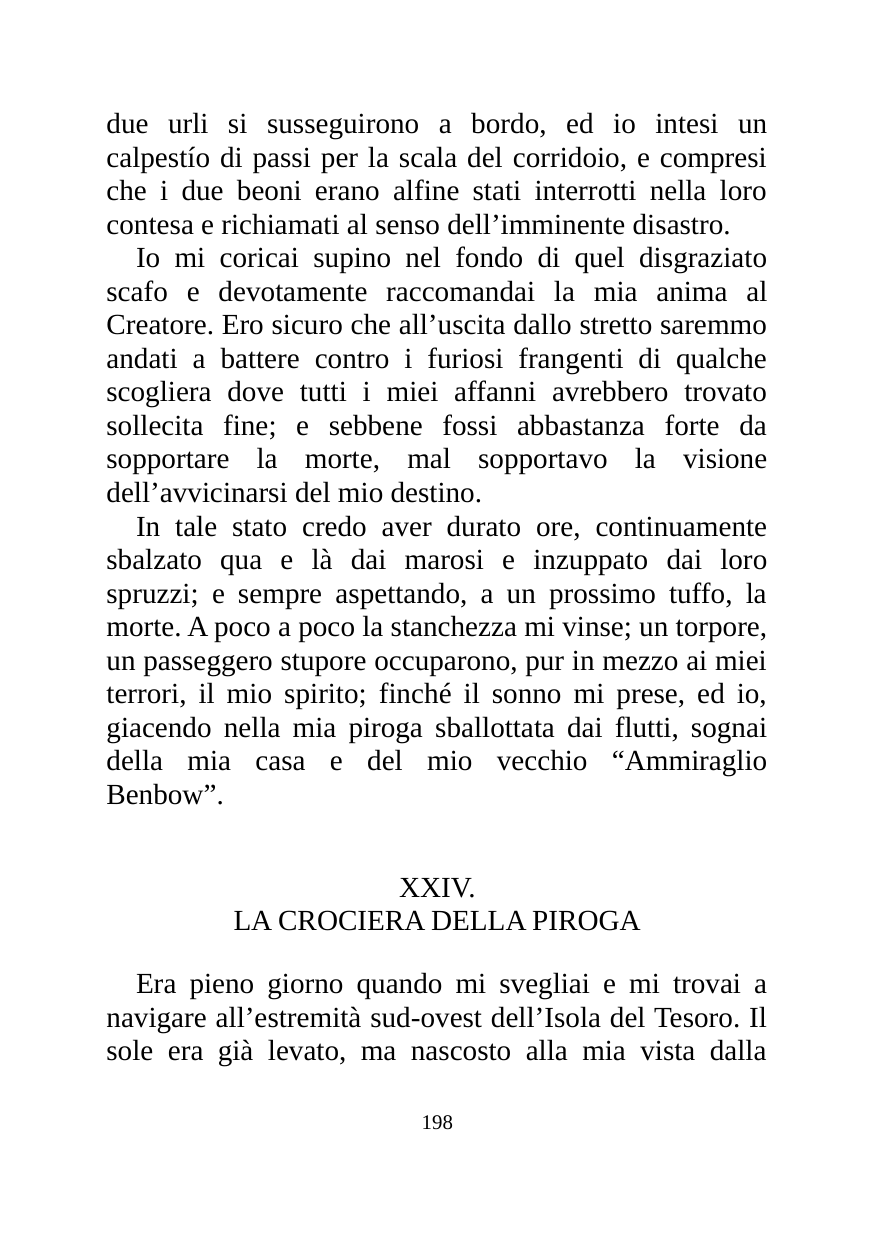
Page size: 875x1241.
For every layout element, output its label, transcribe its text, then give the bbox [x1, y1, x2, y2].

text Io mi coricai supino nel fondo di quel disgraziato scafo e devotamente raccomandai la mia anima al Creatore. Ero sicuro che all’uscita dallo stretto saremmo andati a battere contro i furiosi frangenti di qualche scogliera dove tutti i miei affanni avrebbero trovato sollecita fine; e sebbene fossi abbastanza forte da sopportare la morte, mal sopportavo la visione dell’avvicinarsi del mio destino. [106, 240, 768, 509]
text due urli si susseguirono a bordo, ed io intesi un calpestío di passi per la scala del corridoio, e compresi che i due beoni erano alfine stati interrotti nella loro contesa e richiamati al senso dell’imminente disastro. [106, 106, 768, 240]
subtitle XXIV. LA CROCIERA DELLA PIROGA [106, 870, 768, 937]
text In tale stato credo aver durato ore, continuamente sbalzato qua e là dai marosi e inzuppato dai loro spruzzi; e sempre aspettando, a un prossimo tuffo, la morte. A poco a poco la stanchezza mi vinse; un torpore, un passeggero stupore occuparono, pur in mezzo ai miei terrori, il mio spirito; finché il sonno mi prese, ed io, giacendo nella mia piroga sballottata dai flutti, sognai della mia casa e del mio vecchio “Ammiraglio Benbow”. [106, 509, 768, 811]
text Era pieno giorno quando mi svegliai e mi trovai a navigare all’estremità sud-ovest dell’Isola del Tesoro. Il sole era già levato, ma nascosto alla mia vista dalla [106, 966, 768, 1067]
